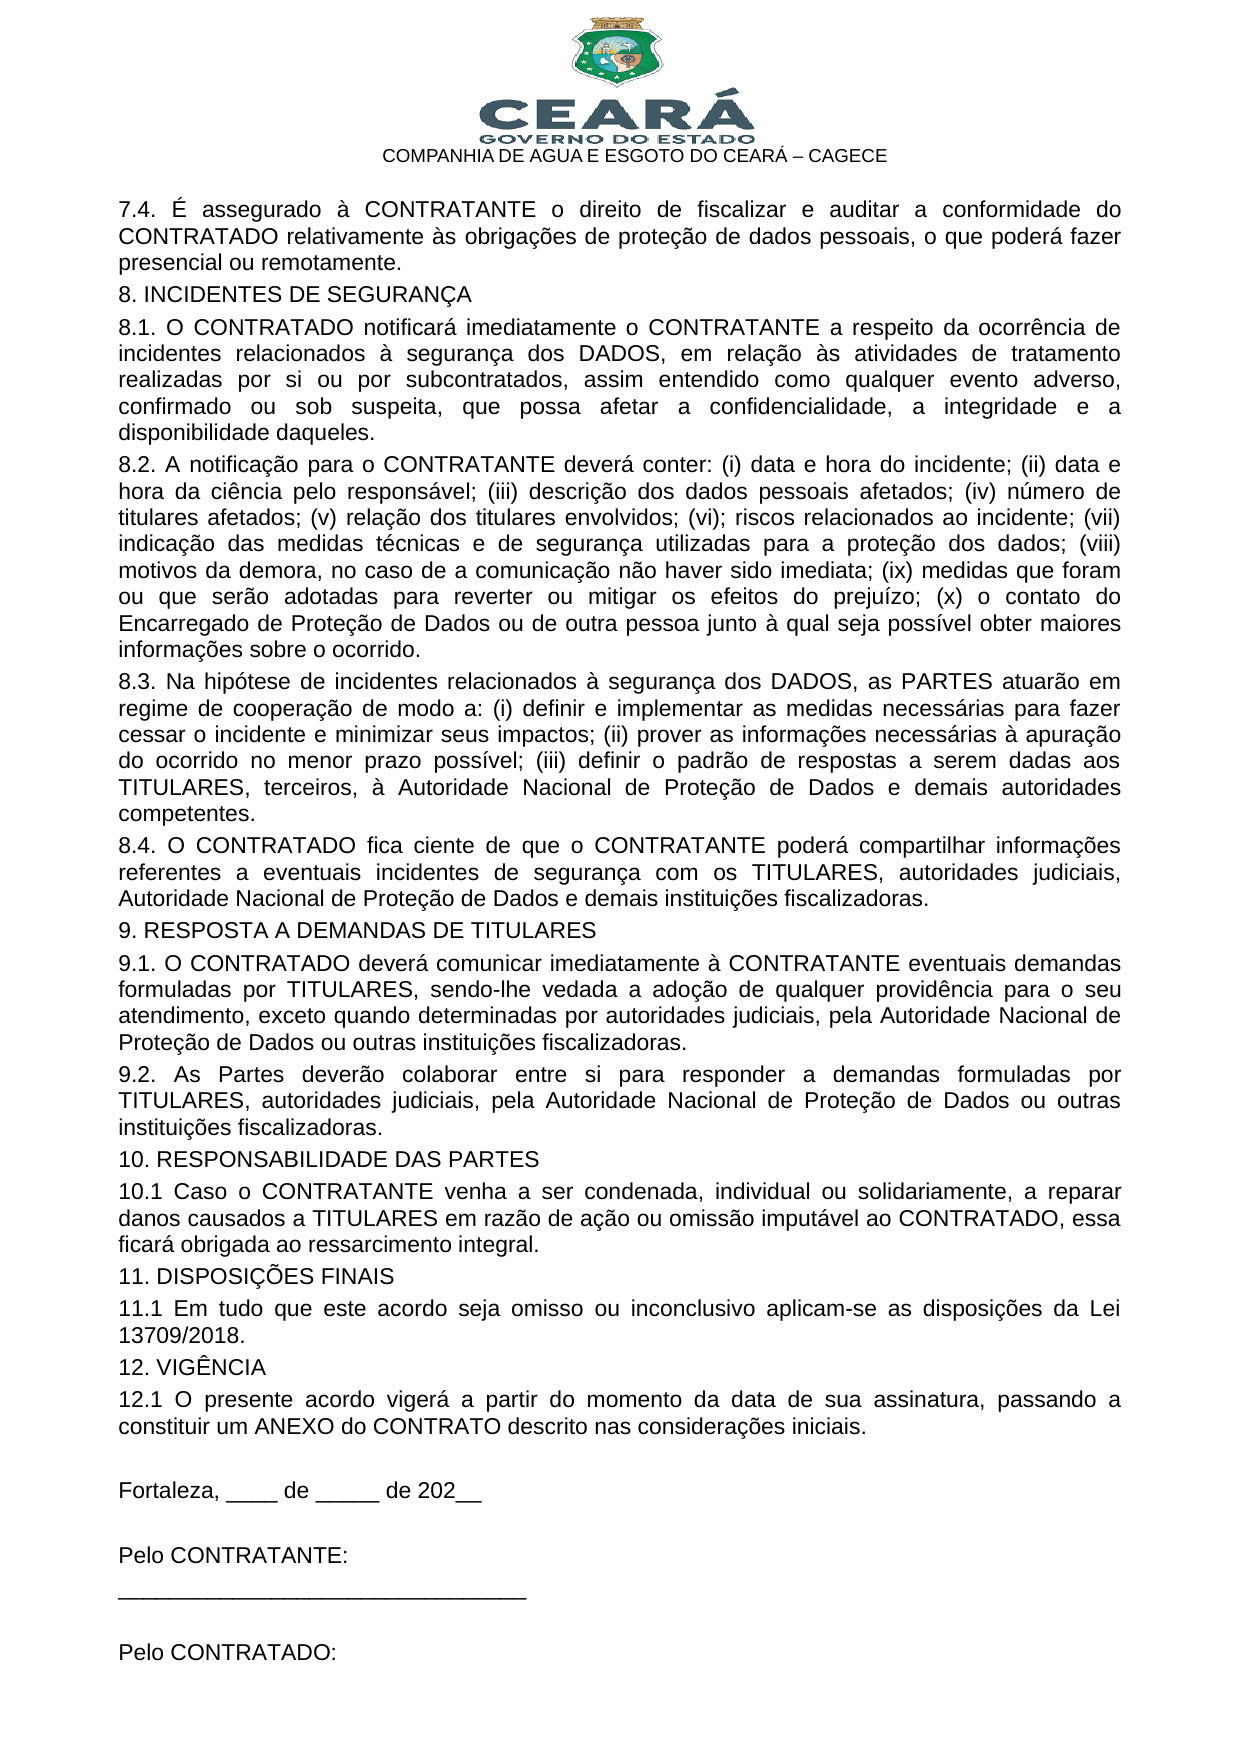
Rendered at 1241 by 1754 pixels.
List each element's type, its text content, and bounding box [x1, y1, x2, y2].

text 9.2. As Partes deverão colaborar entre si para responder a demandas formuladas por TITULARES, autoridades judiciais, pela Autoridade Nacional de Proteção de Dados ou outras instituições fiscalizadoras. [118, 1061, 1122, 1140]
text 11.1 Em tudo que este acordo seja omisso ou inconclusivo aplicam-se as disposições da Lei 13709/2018. [118, 1295, 1122, 1348]
text 8.1. O CONTRATADO notificará imediatamente o CONTRATANTE a respeito da ocorrência de incidentes relacionados à segurança dos DADOS, em relação às atividades de tratamento realizadas por si ou por subcontratados, assim entendido como qualquer evento adverso, confirmado ou sob suspeita, que possa afetar a confidencialidade, a integridade e a disponibilidade daqueles. [118, 314, 1122, 445]
text 10. RESPONSABILIDADE DAS PARTES [118, 1146, 1122, 1172]
text 8. INCIDENTES DE SEGURANÇA [118, 281, 1122, 308]
text 9.1. O CONTRATADO deverá comunicar imediatamente à CONTRATANTE eventuais demandas formuladas por TITULARES, sendo-lhe vedada a adoção de qualquer providência para o seu atendimento, exceto quando determinadas por autoridades judiciais, pela Autoridade Nacional de Proteção de Dados ou outras instituições fiscalizadoras. [118, 949, 1122, 1055]
text 12.1 O presente acordo vigerá a partir do momento da data de sua assinatura, passando a constituir um ANEXO do CONTRATO descrito nas considerações iniciais. [118, 1386, 1122, 1439]
text 8.3. Na hipótese de incidentes relacionados à segurança dos DADOS, as PARTES atuarão em regime de cooperação de modo a: (i) definir e implementar as medidas necessárias para fazer cessar o incidente e minimizar seus impactos; (ii) prover as informações necessárias à apuração do ocorrido no menor prazo possível; (iii) definir o padrão de respostas a serem dadas aos TITULARES, terceiros, à Autoridade Nacional de Proteção de Dados e demais autoridades competentes. [118, 668, 1122, 826]
text 8.4. O CONTRATADO fica ciente de que o CONTRATANTE poderá compartilhar informações referentes a eventuais incidentes de segurança com os TITULARES, autoridades judiciais, Autoridade Nacional de Proteção de Dados e demais instituições fiscalizadoras. [118, 832, 1122, 911]
text 9. RESPOSTA A DEMANDAS DE TITULARES [118, 917, 1122, 943]
text Fortaleza, ____ de _____ de 202__ [118, 1477, 1122, 1504]
text 12. VIGÊNCIA [118, 1354, 1122, 1380]
text 10.1 Caso o CONTRATANTE venha a ser condenada, individual ou solidariamente, a reparar danos causados a TITULARES em razão de ação ou omissão imputável ao CONTRATADO, essa ficará obrigada ao ressarcimento integral. [118, 1178, 1122, 1257]
text 11. DISPOSIÇÕES FINAIS [118, 1263, 1122, 1289]
text Pelo CONTRATANTE: [118, 1542, 1122, 1568]
text 8.2. A notificação para o CONTRATANTE deverá conter: (i) data e hora do incidente; (ii) data e hora da ciência pelo responsável; (iii) descrição dos dados pessoais afetados; (iv) número de titulares afetados; (v) relação dos titulares envolvidos; (vi); riscos relacionados ao incidente; (vii) indicação das medidas técnicas e de segurança utilizadas para a proteção dos dados; (viii) motivos da demora, no caso de a comunicação não haver sido imediata; (ix) medidas que foram ou que serão adotadas para reverter ou mitigar os efeitos do prejuízo; (x) o contato do Encarregado de Proteção de Dados ou de outra pessoa junto à qual seja possível obter maiores informações sobre o ocorrido. [118, 451, 1122, 662]
text 7.4. É assegurado à CONTRATANTE o direito de fiscalizar e auditar a conformidade do CONTRATADO relativamente às obrigações de proteção de dados pessoais, o que poderá fazer presencial ou remotamente. [118, 196, 1122, 275]
text Pelo CONTRATADO: [118, 1639, 1122, 1665]
text ________________________________ [118, 1574, 1122, 1601]
picture [453, 12, 782, 148]
